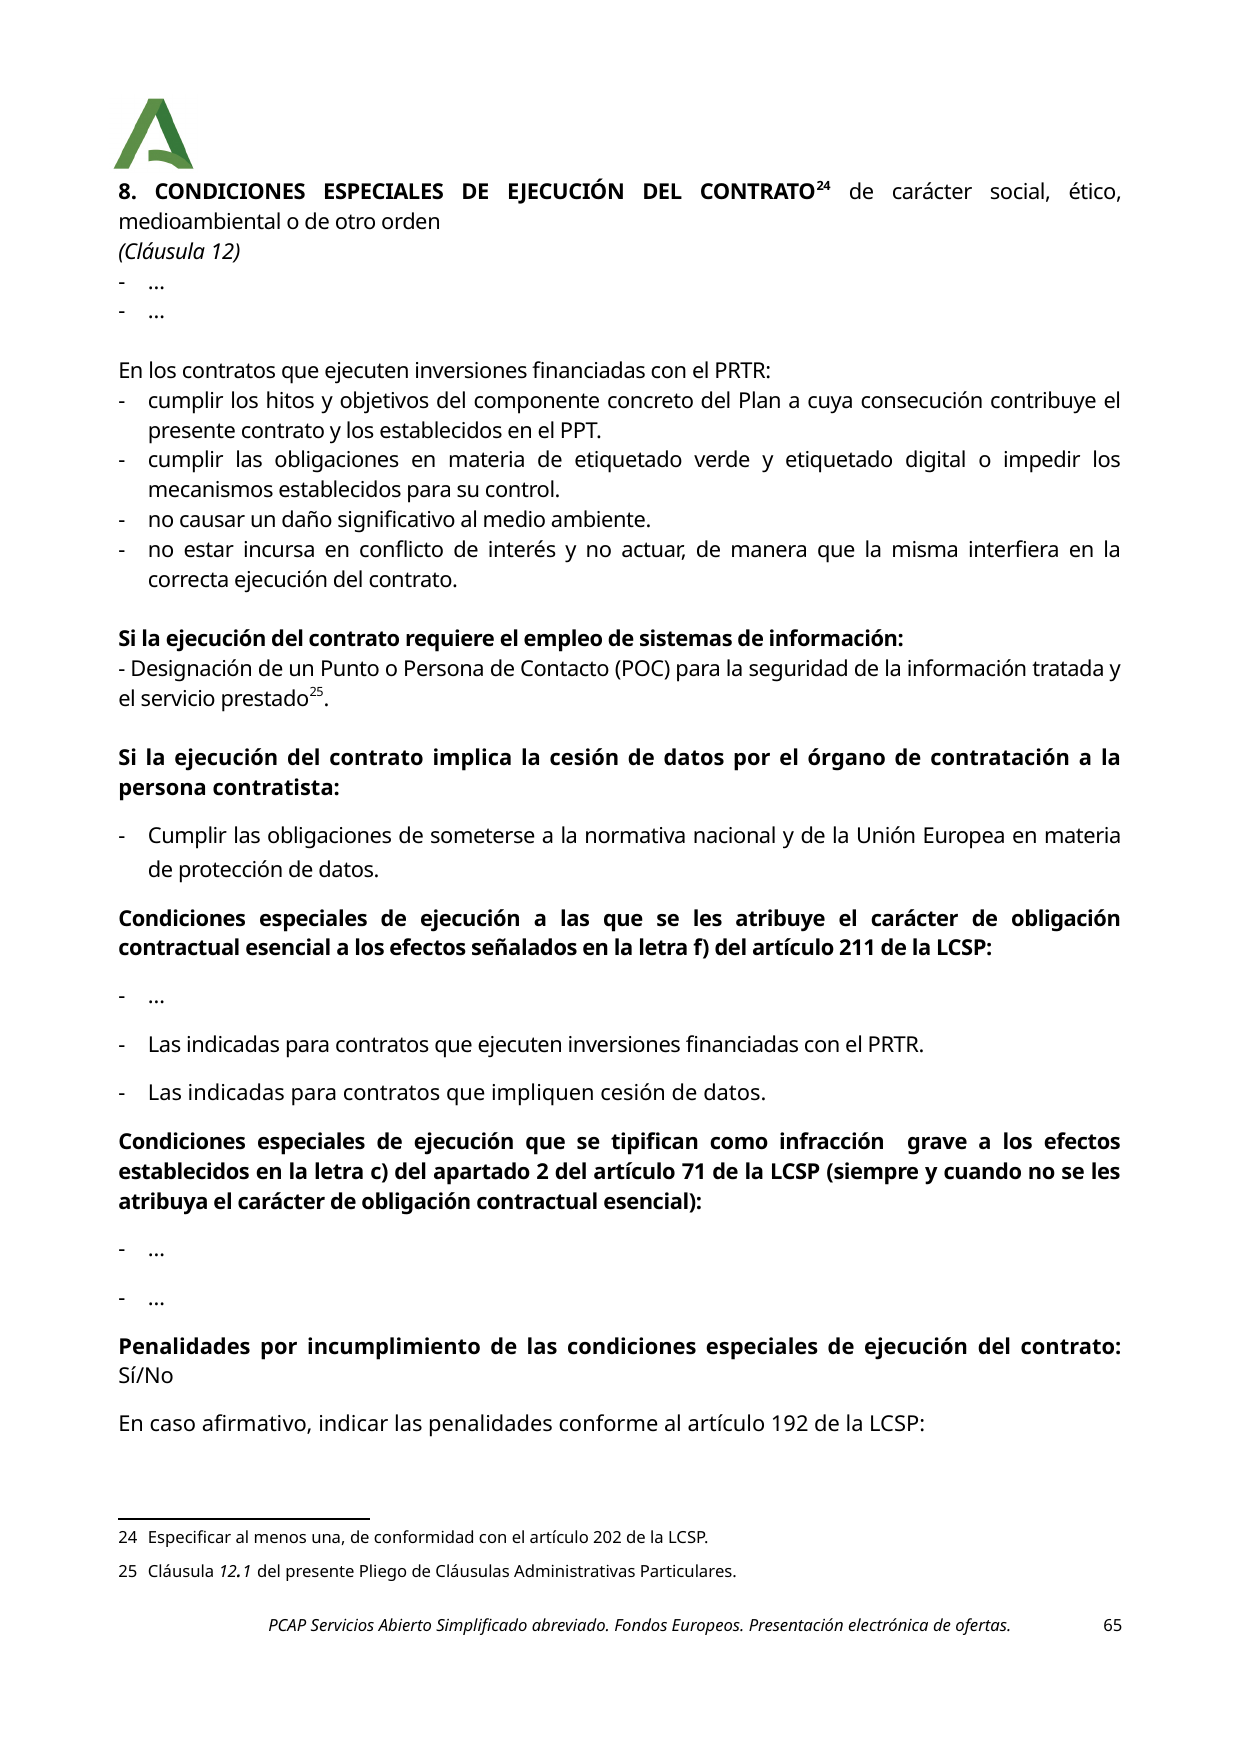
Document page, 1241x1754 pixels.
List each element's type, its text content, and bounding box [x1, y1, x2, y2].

text - no estar incursa en conflicto de interés y no actuar, de manera que la misma interfiera en la correcta ejecución del contrato. [118, 534, 1122, 593]
text Condiciones especiales de ejecución que se tipifican como infracción grave a los efectos establecidos en la letra c) del apartado 2 del artículo 71 de la LCSP (siempre y cuando no se les atribuya el carácter de obligación contractual esencial): [118, 1126, 1122, 1216]
text - … [118, 1233, 1122, 1263]
text 8. CONDICIONES ESPECIALES DE EJECUCIÓN DEL CONTRATO de carácter social, ético, medioambiental o de otro orden [118, 176, 1122, 236]
text - cumplir los hitos y objetivos del componente concreto del Plan a cuya consecución contribuye el presente contrato y los establecidos en el PPT. [118, 385, 1122, 444]
text (Cláusula 12) [118, 236, 1122, 266]
text - no causar un daño significativo al medio ambiente. [118, 504, 1122, 534]
picture [109, 94, 198, 173]
text - Las indicadas para contratos que ejecuten inversiones financiadas con el PRTR. [118, 1029, 1122, 1058]
text - … [118, 266, 1122, 296]
text - … [118, 980, 1122, 1010]
text Penalidades por incumplimiento de las condiciones especiales de ejecución del contrato: Sí/No [118, 1331, 1122, 1390]
text En los contratos que ejecuten inversiones financiadas con el PRTR: [118, 355, 1122, 385]
text Condiciones especiales de ejecución a las que se les atribuye el carácter de obligación contractual esencial a los efectos señalados en la letra f) del artículo 211 de la LCSP: [118, 903, 1122, 962]
text - Designación de un Punto o Persona de Contacto (POC) para la seguridad de la información tratada y el servicio prestado. [118, 653, 1122, 713]
text Especificar al menos una, de conformidad con el artículo 202 de la LCSP. [118, 1525, 1122, 1548]
text - Las indicadas para contratos que impliquen cesión de datos. [118, 1077, 1122, 1107]
text Cláusula 12.1 del presente Pliego de Cláusulas Administrativas Particulares. [118, 1554, 1122, 1584]
text - … [118, 1282, 1122, 1312]
text Si la ejecución del contrato requiere el empleo de sistemas de información: [118, 623, 1122, 653]
text - … [118, 296, 1122, 325]
text Si la ejecución del contrato implica la cesión de datos por el órgano de contratación a la persona contratista: [118, 742, 1122, 802]
text - cumplir las obligaciones en materia de etiquetado verde y etiquetado digital o impedir los mecanismos establecidos para su control. [118, 444, 1122, 504]
text En caso afirmativo, indicar las penalidades conforme al artículo 192 de la LCSP: [118, 1408, 1122, 1438]
text - Cumplir las obligaciones de someterse a la normativa nacional y de la Unión Europea en materia de protección de datos. [118, 820, 1122, 884]
